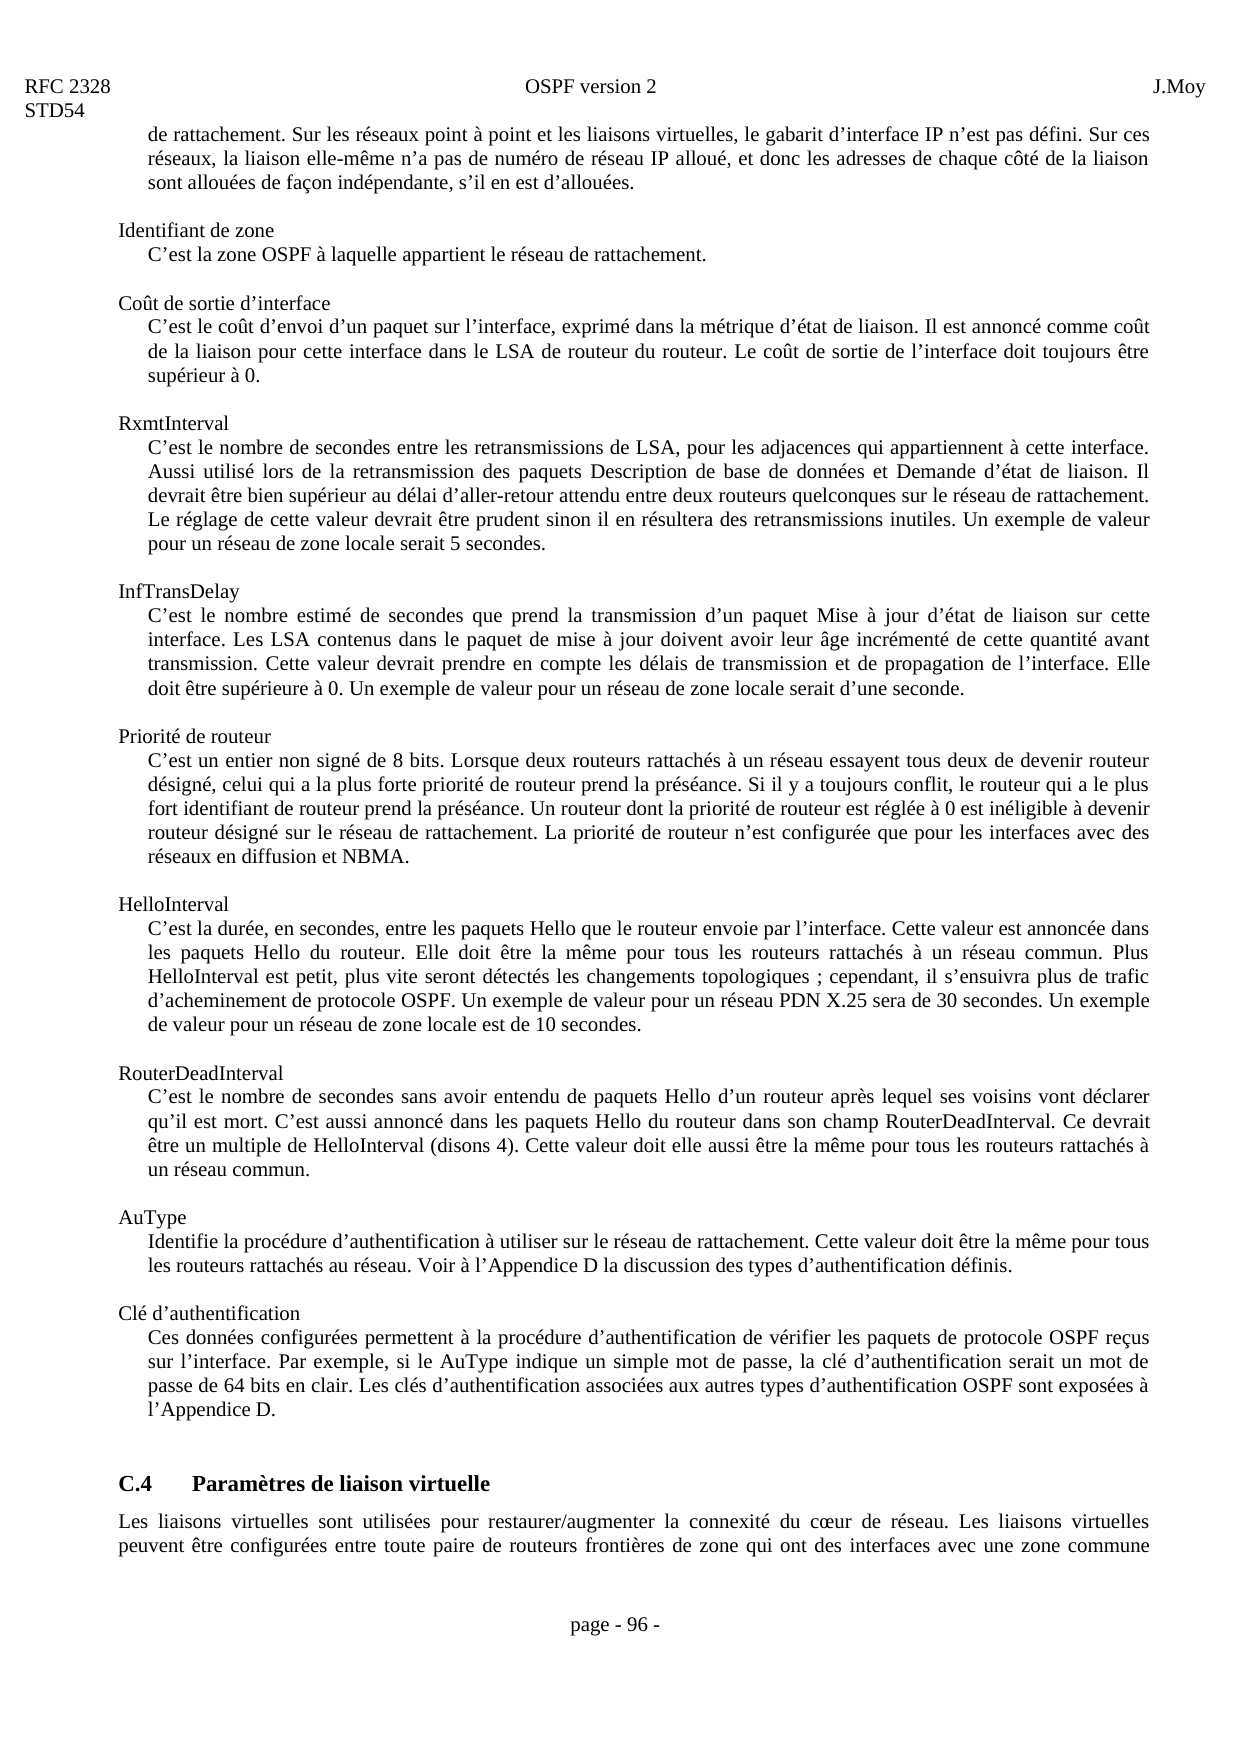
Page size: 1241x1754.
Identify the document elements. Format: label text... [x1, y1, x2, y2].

text C’est la zone OSPF à laquelle appartient le réseau de rattachement. [148, 242, 1152, 266]
text C’est le nombre estimé de secondes que prend la transmission d’un paquet Mise à jour d’état de liaison sur cette interface. Les LSA contenus dans le paquet de mise à jour doivent avoir leur âge incrémenté de cette quantité avant transmission. Cette valeur devrait prendre en compte les délais de transmission et de propagation de l’interface. Elle doit être supérieure à 0. Un exemple de valeur pour un réseau de zone locale serait d’une seconde. [148, 603, 1152, 699]
text HelloInterval [118, 892, 1152, 916]
text C’est le nombre de secondes entre les retransmissions de LSA, pour les adjacences qui appartiennent à cette interface. Aussi utilisé lors de la retransmission des paquets Description de base de données et Demande d’état de liaison. Il devrait être bien supérieur au délai d’aller-retour attendu entre deux routeurs quelconques sur le réseau de rattachement. Le réglage de cette valeur devrait être prudent sinon il en résultera des retransmissions inutiles. Un exemple de valeur pour un réseau de zone locale serait 5 secondes. [148, 435, 1152, 555]
text RouterDeadInterval [118, 1060, 1152, 1084]
text Identifiant de zone [118, 218, 1152, 242]
text Priorité de routeur [118, 723, 1152, 748]
text C’est le nombre de secondes sans avoir entendu de paquets Hello d’un routeur après lequel ses voisins vont déclarer qu’il est mort. C’est aussi annoncé dans les paquets Hello du routeur dans son champ RouterDeadInterval. Ce devrait être un multiple de HelloInterval (disons 4). Cette valeur doit elle aussi être la même pour tous les routeurs rattachés à un réseau commun. [148, 1084, 1152, 1181]
text Clé d’authentification [118, 1301, 1152, 1325]
text Ces données configurées permettent à la procédure d’authentification de vérifier les paquets de protocole OSPF reçus sur l’interface. Par exemple, si le AuType indique un simple mot de passe, la clé d’authentification serait un mot de passe de 64 bits en clair. Les clés d’authentification associées aux autres types d’authentification OSPF sont exposées à l’Appendice D. [148, 1325, 1152, 1421]
text RxmtInterval [118, 411, 1152, 435]
text de rattachement. Sur les réseaux point à point et les liaisons virtuelles, le gabarit d’interface IP n’est pas défini. Sur ces réseaux, la liaison elle-même n’a pas de numéro de réseau IP alloué, et donc les adresses de chaque côté de la liaison sont allouées de façon indépendante, s’il en est d’allouées. [148, 122, 1152, 194]
text InfTransDelay [118, 579, 1152, 603]
text AuType [118, 1205, 1152, 1229]
text C.4 Paramètres de liaison virtuelle [118, 1470, 1152, 1497]
text Identifie la procédure d’authentification à utiliser sur le réseau de rattachement. Cette valeur doit être la même pour tous les routeurs rattachés au réseau. Voir à l’Appendice D la discussion des types d’authentification définis. [148, 1229, 1152, 1277]
text Les liaisons virtuelles sont utilisées pour restaurer/augmenter la connexité du cœur de réseau. Les liaisons virtuelles peuvent être configurées entre toute paire de routeurs frontières de zone qui ont des interfaces avec une zone commune [118, 1509, 1152, 1557]
text C’est le coût d’envoi d’un paquet sur l’interface, exprimé dans la métrique d’état de liaison. Il est annoncé comme coût de la liaison pour cette interface dans le LSA de routeur du routeur. Le coût de sortie de l’interface doit toujours être supérieur à 0. [148, 314, 1152, 387]
text C’est un entier non signé de 8 bits. Lorsque deux routeurs rattachés à un réseau essayent tous deux de devenir routeur désigné, celui qui a la plus forte priorité de routeur prend la préséance. Si il y a toujours conflit, le routeur qui a le plus fort identifiant de routeur prend la préséance. Un routeur dont la priorité de routeur est réglée à 0 est inéligible à devenir routeur désigné sur le réseau de rattachement. La priorité de routeur n’est configurée que pour les interfaces avec des réseaux en diffusion et NBMA. [148, 748, 1152, 868]
text C’est la durée, en secondes, entre les paquets Hello que le routeur envoie par l’interface. Cette valeur est annoncée dans les paquets Hello du routeur. Elle doit être la même pour tous les routeurs rattachés à un réseau commun. Plus HelloInterval est petit, plus vite seront détectés les changements topologiques ; cependant, il s’ensuivra plus de trafic d’acheminement de protocole OSPF. Un exemple de valeur pour un réseau PDN X.25 sera de 30 secondes. Un exemple de valeur pour un réseau de zone locale est de 10 secondes. [148, 916, 1152, 1036]
text Coût de sortie d’interface [118, 290, 1152, 314]
